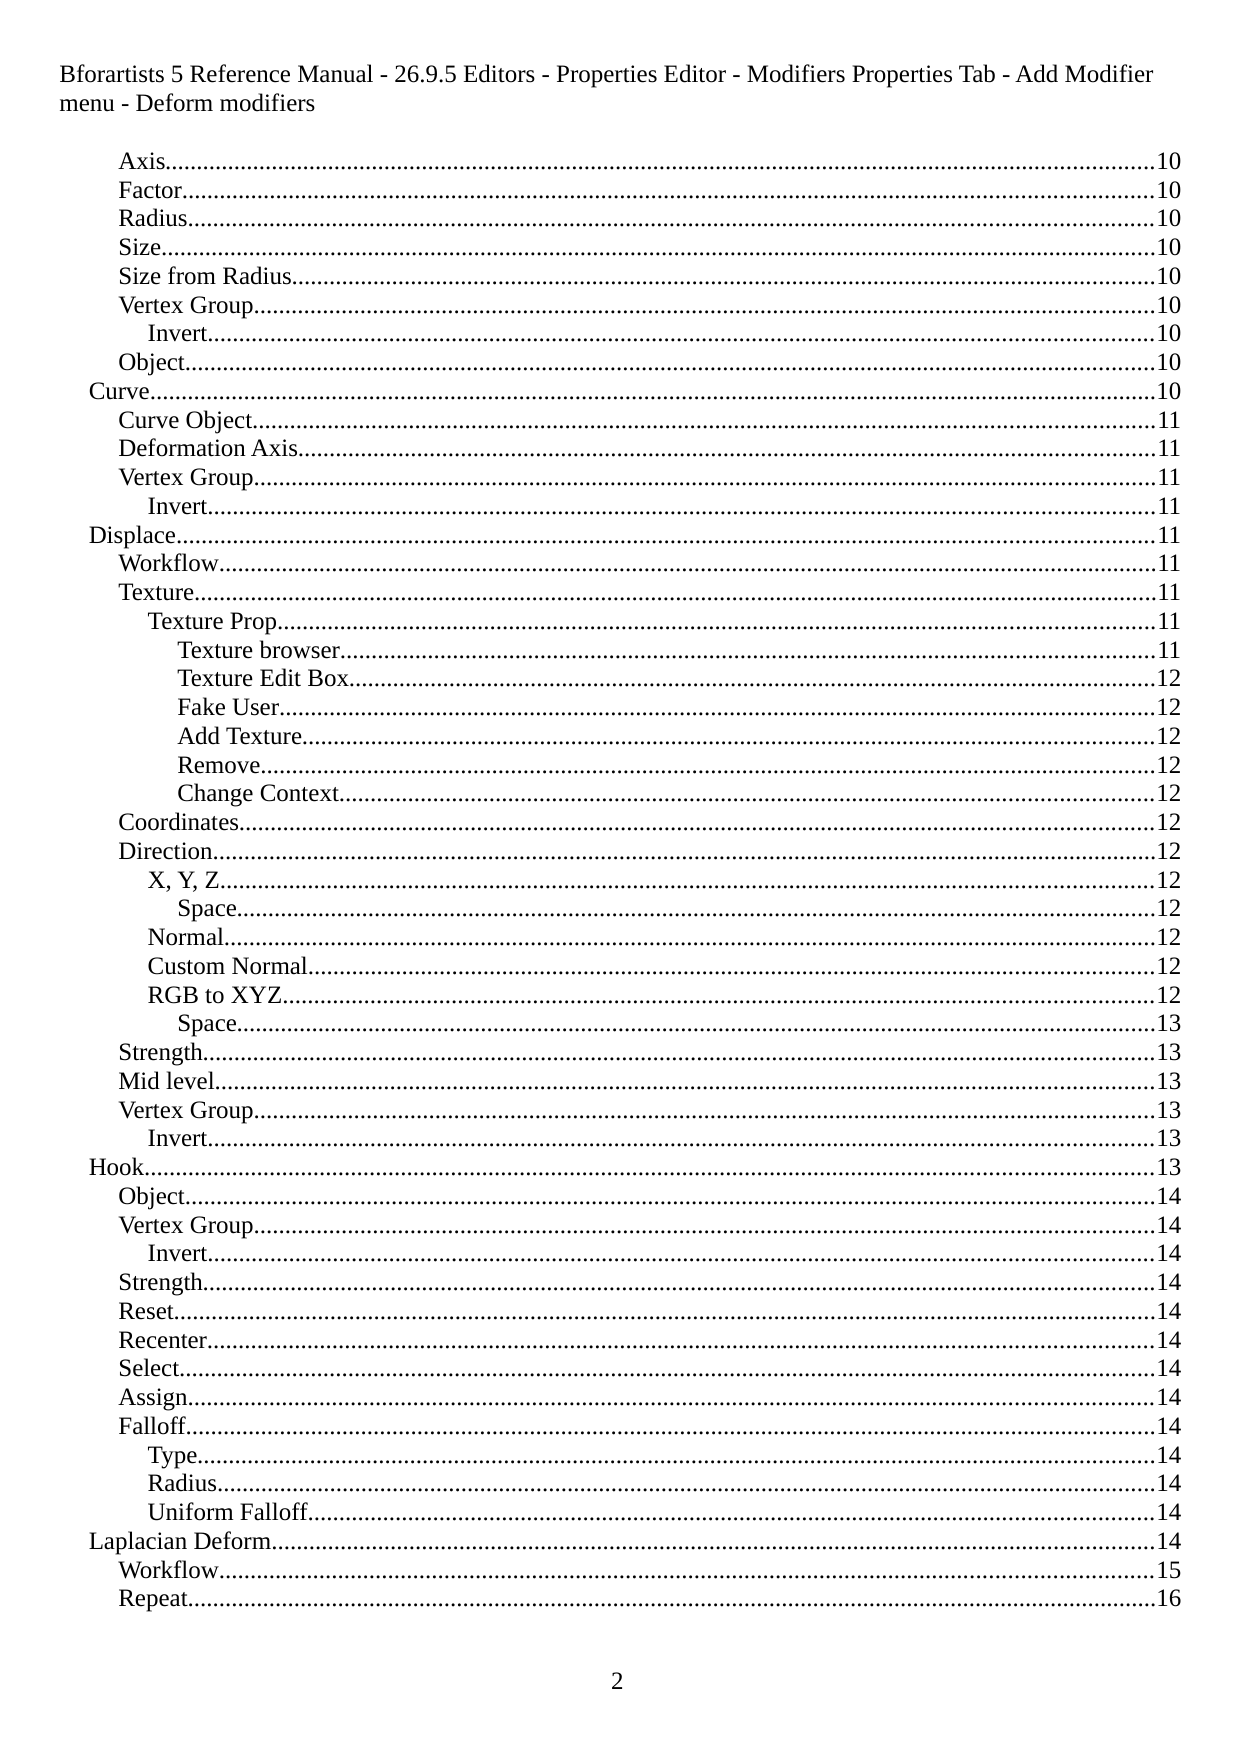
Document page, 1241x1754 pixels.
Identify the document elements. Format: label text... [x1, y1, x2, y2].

text Radius 10 [118, 203, 1181, 232]
text Select 14 [118, 1353, 1181, 1382]
text Texture browser 11 [177, 635, 1181, 663]
text Uniform Falloff 14 [147, 1497, 1181, 1526]
text Object 14 [118, 1181, 1181, 1210]
text Workflow 15 [118, 1555, 1181, 1583]
text Hook 13 [88, 1152, 1181, 1181]
text Curve 10 [88, 376, 1181, 405]
text Size 10 [118, 232, 1181, 261]
text Axis 10 [118, 146, 1181, 175]
text Invert 14 [147, 1238, 1181, 1267]
text Factor 10 [118, 175, 1181, 203]
text Change Context 12 [177, 778, 1181, 807]
text Vertex Group 13 [118, 1095, 1181, 1123]
text Fake User 12 [177, 692, 1181, 721]
text Workflow 11 [118, 548, 1181, 577]
text Invert 11 [147, 491, 1181, 520]
text Falloff 14 [118, 1411, 1181, 1440]
text Recenter 14 [118, 1325, 1181, 1353]
text Mid level 13 [118, 1066, 1181, 1095]
text Space 12 [177, 893, 1181, 922]
text Invert 10 [147, 318, 1181, 347]
text Type 14 [147, 1440, 1181, 1468]
text Vertex Group 11 [118, 462, 1181, 491]
text Repeat 16 [118, 1583, 1181, 1612]
text Custom Normal 12 [147, 951, 1181, 980]
text Texture Edit Box 12 [177, 663, 1181, 692]
text Add Texture 12 [177, 721, 1181, 750]
text Remove 12 [177, 750, 1181, 778]
text Size from Radius 10 [118, 261, 1181, 290]
text Coordinates 12 [118, 807, 1181, 836]
text Displace 11 [88, 520, 1181, 548]
text Texture 11 [118, 577, 1181, 606]
text RGB to XYZ 12 [147, 980, 1181, 1008]
text Deformation Axis 11 [118, 433, 1181, 462]
text Strength 14 [118, 1267, 1181, 1296]
text Laplacian Deform 14 [88, 1526, 1181, 1555]
text Vertex Group 10 [118, 290, 1181, 318]
text Normal 12 [147, 922, 1181, 951]
text X, Y, Z 12 [147, 865, 1181, 893]
text Assign 14 [118, 1382, 1181, 1411]
text Reset 14 [118, 1296, 1181, 1325]
text Texture Prop 11 [147, 606, 1181, 635]
text Curve Object 11 [118, 405, 1181, 433]
text Invert 13 [147, 1123, 1181, 1152]
text Strength 13 [118, 1037, 1181, 1066]
text Vertex Group 14 [118, 1210, 1181, 1238]
text Space 13 [177, 1008, 1181, 1037]
text Object 10 [118, 347, 1181, 376]
text Direction 12 [118, 836, 1181, 865]
text Radius 14 [147, 1468, 1181, 1497]
